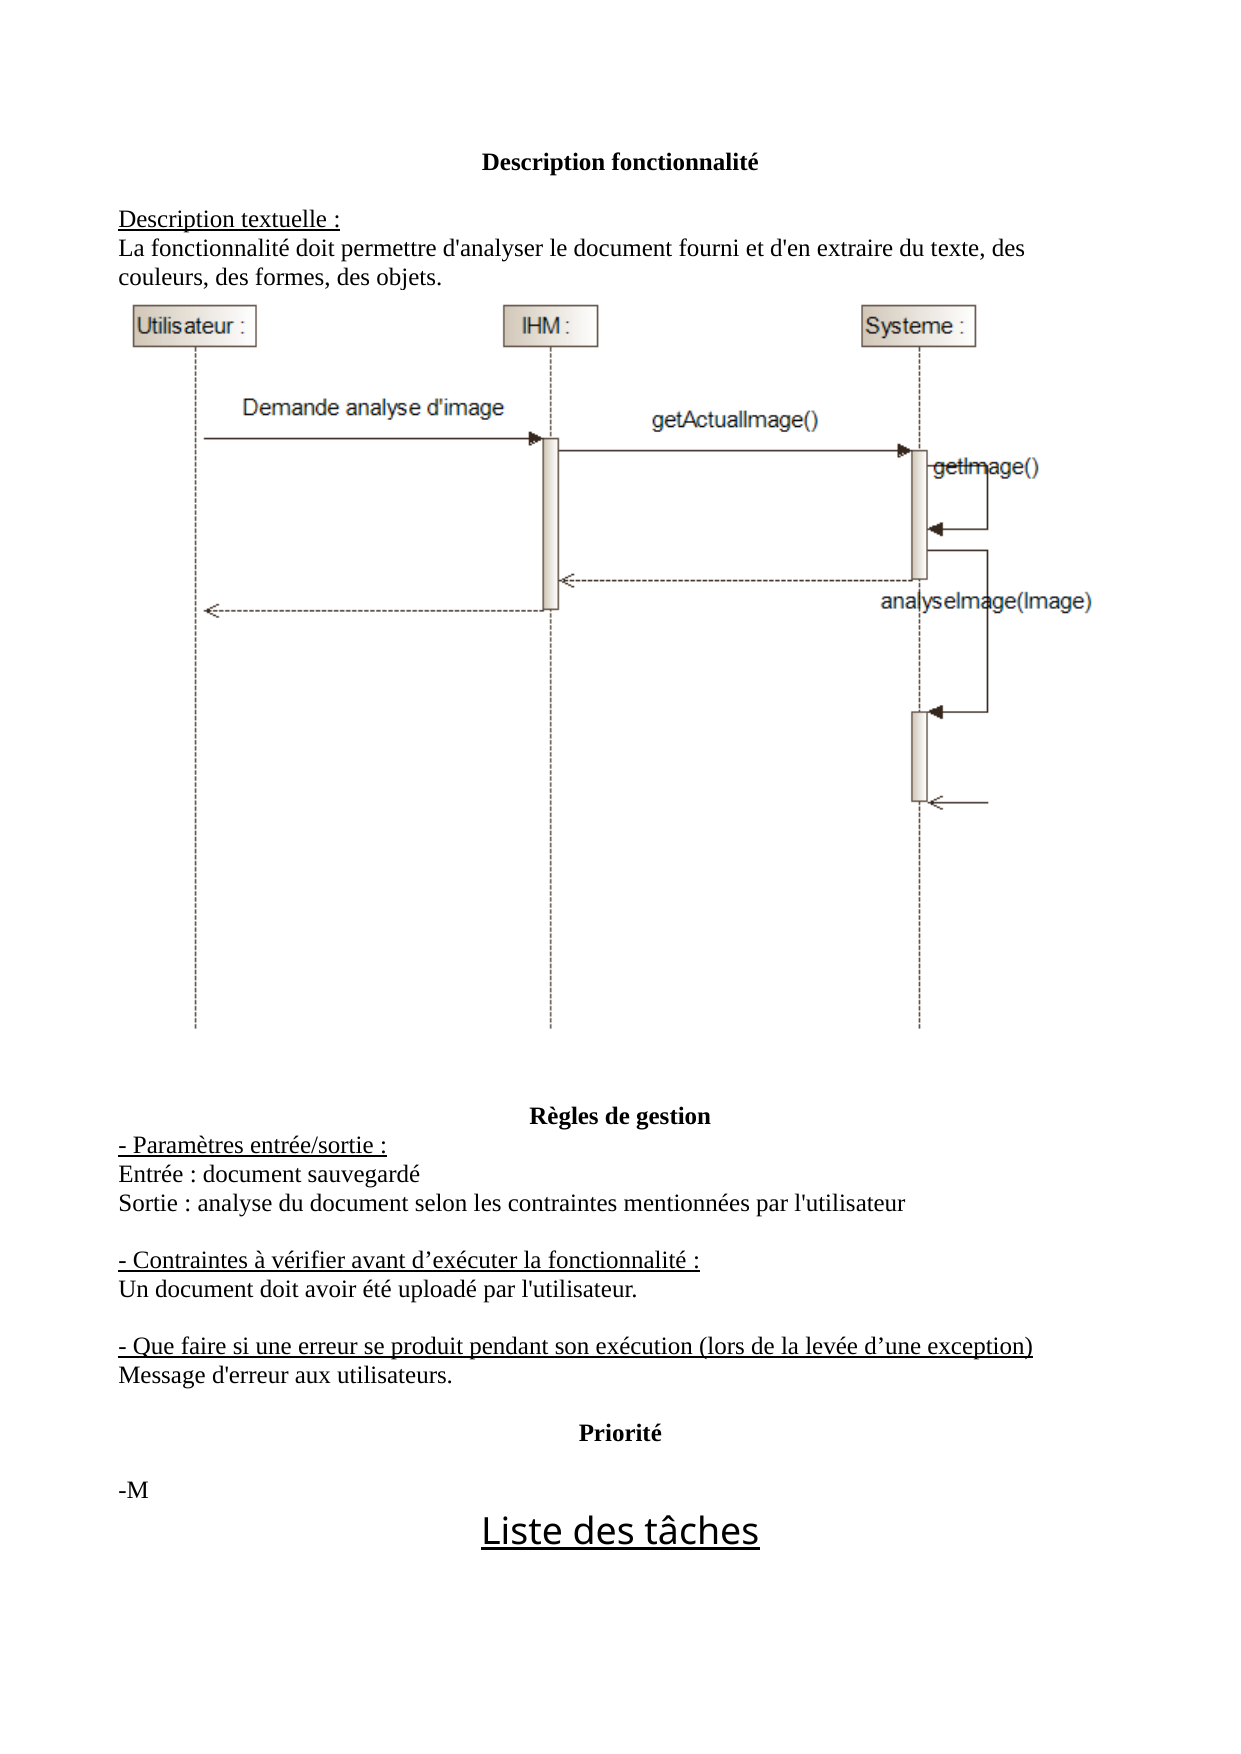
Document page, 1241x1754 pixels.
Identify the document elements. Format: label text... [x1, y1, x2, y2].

text Message d'erreur aux utilisateurs. [118, 1360, 1122, 1389]
text Liste des tâches [118, 1504, 1122, 1555]
text Priorité [118, 1418, 1122, 1446]
text Description fonctionnalité [118, 147, 1122, 176]
picture [118, 290, 1123, 1044]
text - Contraintes à vérifier avant d’exécuter la fonctionnalité : [118, 1245, 1122, 1274]
text Sortie : analyse du document selon les contraintes mentionnées par l'utilisateur [118, 1188, 1122, 1216]
text - Que faire si une erreur se produit pendant son exécution (lors de la levée d’une exception) [118, 1331, 1122, 1360]
text La fonctionnalité doit permettre d'analyser le document fourni et d'en extraire du texte, des couleurs, des formes, des objets. [118, 233, 1122, 290]
text -M [118, 1475, 1122, 1504]
text Description textuelle : [118, 204, 1122, 233]
text Règles de gestion [118, 1101, 1122, 1130]
text Un document doit avoir été uploadé par l'utilisateur. [118, 1274, 1122, 1303]
text Entrée : document sauvegardé [118, 1159, 1122, 1188]
text - Paramètres entrée/sortie : [118, 1130, 1122, 1159]
